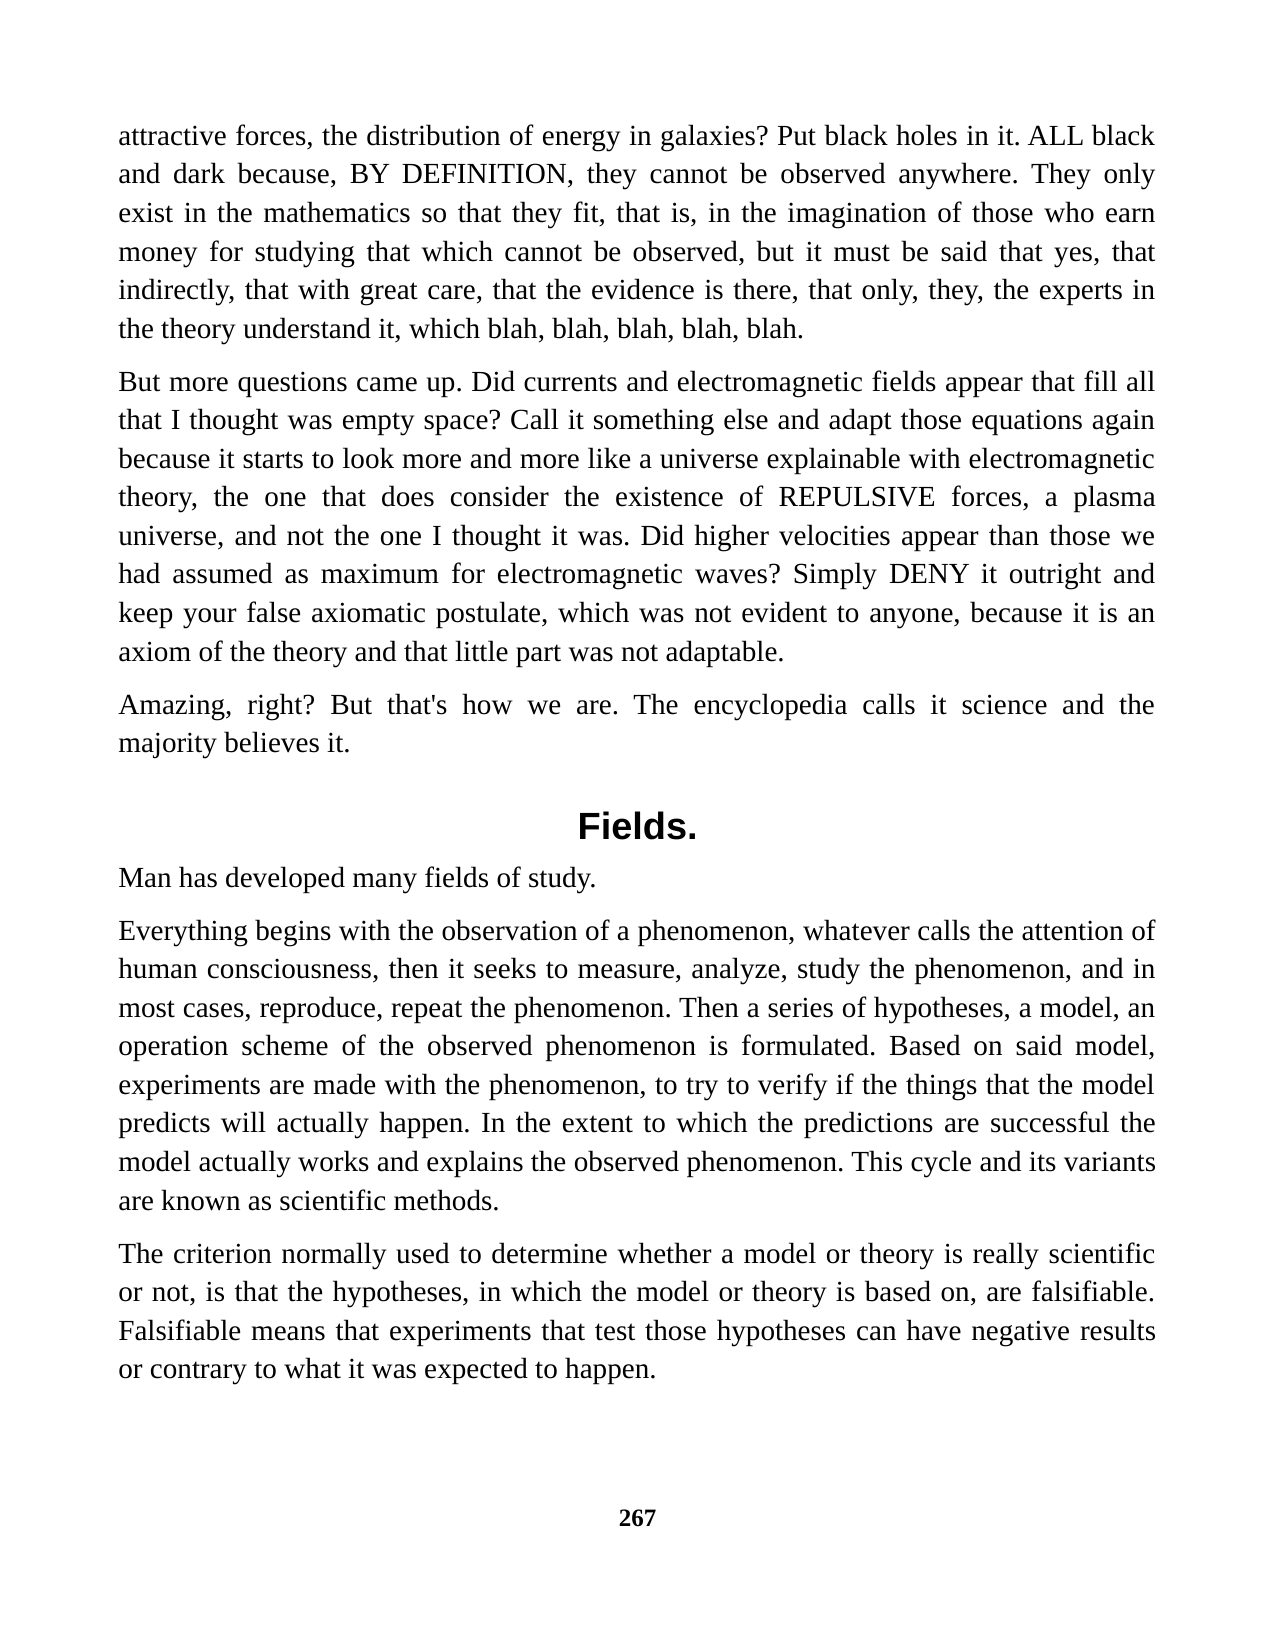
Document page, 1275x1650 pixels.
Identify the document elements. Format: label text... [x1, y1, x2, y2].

subtitle Fields. [118, 803, 1157, 847]
text But more questions came up. Did currents and electromagnetic fields appear that fill all that I thought was empty space? Call it something else and adapt those equations again because it starts to look more and more like a universe explainable with electromagnetic theory, the one that does consider the existence of REPULSIVE forces, a plasma universe, and not the one I thought it was. Did higher velocities appear than those we had assumed as maximum for electromagnetic waves? Simply DENY it outright and keep your false axiomatic postulate, which was not evident to anyone, because it is an axiom of the theory and that little part was not adaptable. [118, 364, 1157, 667]
text The criterion normally used to determine whether a model or theory is really scientific or not, is that the hypotheses, in which the model or theory is based on, are falsifiable. Falsifiable means that experiments that test those hypotheses can have negative results or contrary to what it was expected to happen. [118, 1236, 1157, 1385]
text Everything begins with the observation of a phenomenon, whatever calls the attention of human consciousness, then it seeks to measure, analyze, study the phenomenon, and in most cases, reproduce, repeat the phenomenon. Then a series of hypotheses, a model, an operation scheme of the observed phenomenon is formulated. Based on said model, experiments are made with the phenomenon, to try to verify if the things that the model predicts will actually happen. In the extent to which the predictions are successful the model actually works and explains the observed phenomenon. This cycle and its variants are known as scientific methods. [118, 913, 1157, 1216]
text Amazing, right? But that's how we are. The encyclopedia calls it science and the majority believes it. [118, 687, 1157, 759]
text attractive forces, the distribution of energy in galaxies? Put black holes in it. ALL black and dark because, BY DEFINITION, they cannot be observed anywhere. They only exist in the mathematics so that they fit, that is, in the imagination of those who earn money for studying that which cannot be observed, but it must be said that yes, that indirectly, that with great care, that the evidence is there, that only, they, the experts in the theory understand it, which blah, blah, blah, blah, blah. [118, 118, 1157, 344]
text Man has developed many fields of study. [118, 860, 1157, 893]
